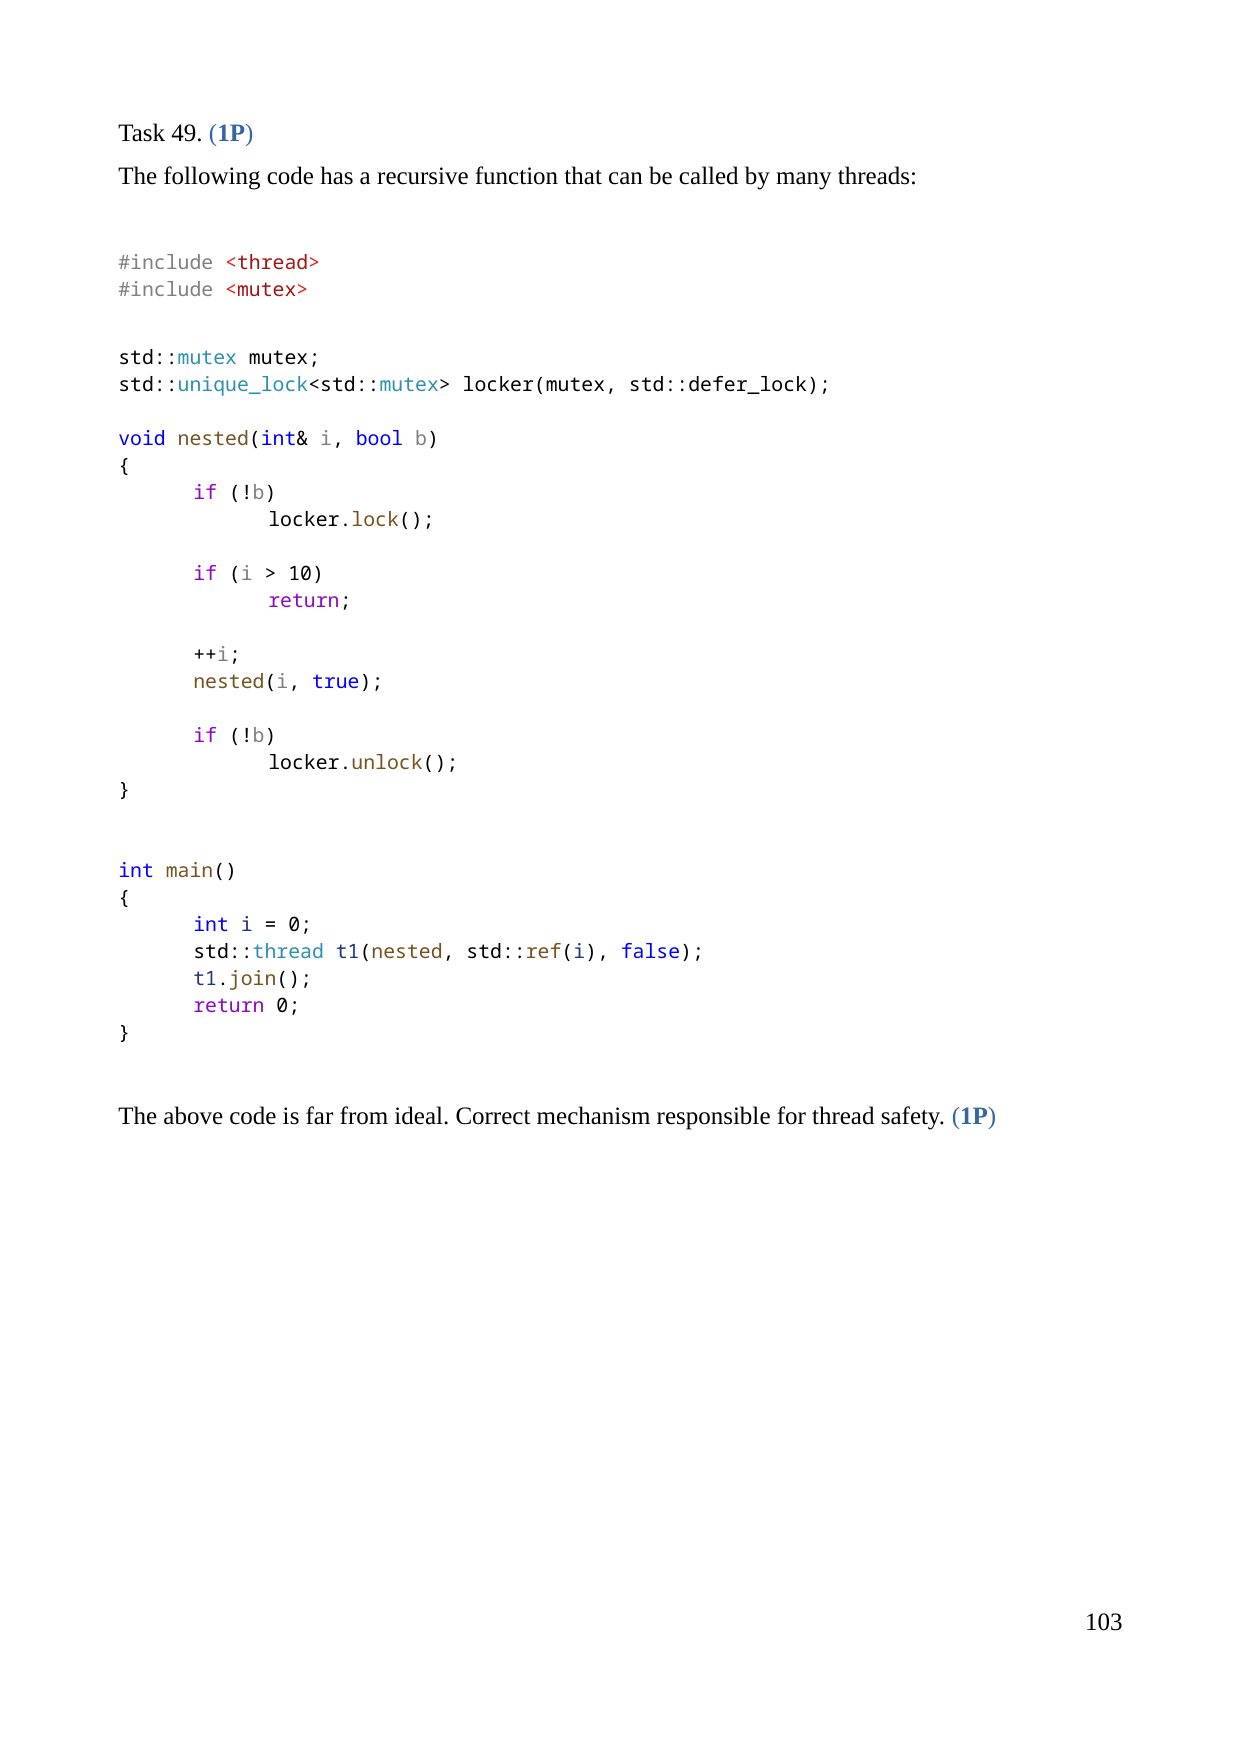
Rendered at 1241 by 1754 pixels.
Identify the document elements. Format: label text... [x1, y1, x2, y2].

text return; [118, 586, 1122, 613]
text locker.unlock(); [118, 748, 1122, 775]
text ++i; [118, 640, 1122, 667]
text #include <thread> #include <mutex> [118, 248, 1122, 302]
text } [118, 775, 1122, 802]
text int main() [118, 856, 1122, 883]
text int i = 0; [118, 910, 1122, 937]
text t1.join(); [118, 964, 1122, 991]
text { [118, 452, 1122, 478]
text locker.lock(); [118, 506, 1122, 532]
text std::unique_lock<std::mutex> locker(mutex, std::defer_lock); [118, 371, 1122, 398]
text std::mutex mutex; [118, 344, 1122, 371]
text The above code is far from ideal. Correct mechanism responsible for thread safety. (1P) [118, 1101, 1122, 1130]
text return 0; [118, 991, 1122, 1018]
text if (!b) [118, 478, 1122, 506]
text { [118, 883, 1122, 910]
text nested(i, true); [118, 667, 1122, 694]
text void nested(int& i, bool b) [118, 424, 1122, 452]
text std::thread t1(nested, std::ref(i), false); [118, 937, 1122, 964]
text if (!b) [118, 721, 1122, 748]
text if (i > 10) [118, 559, 1122, 586]
text Task 49. (1P) [118, 118, 1122, 147]
text } [118, 1018, 1122, 1045]
text The following code has a recursive function that can be called by many threads: [118, 161, 1122, 190]
